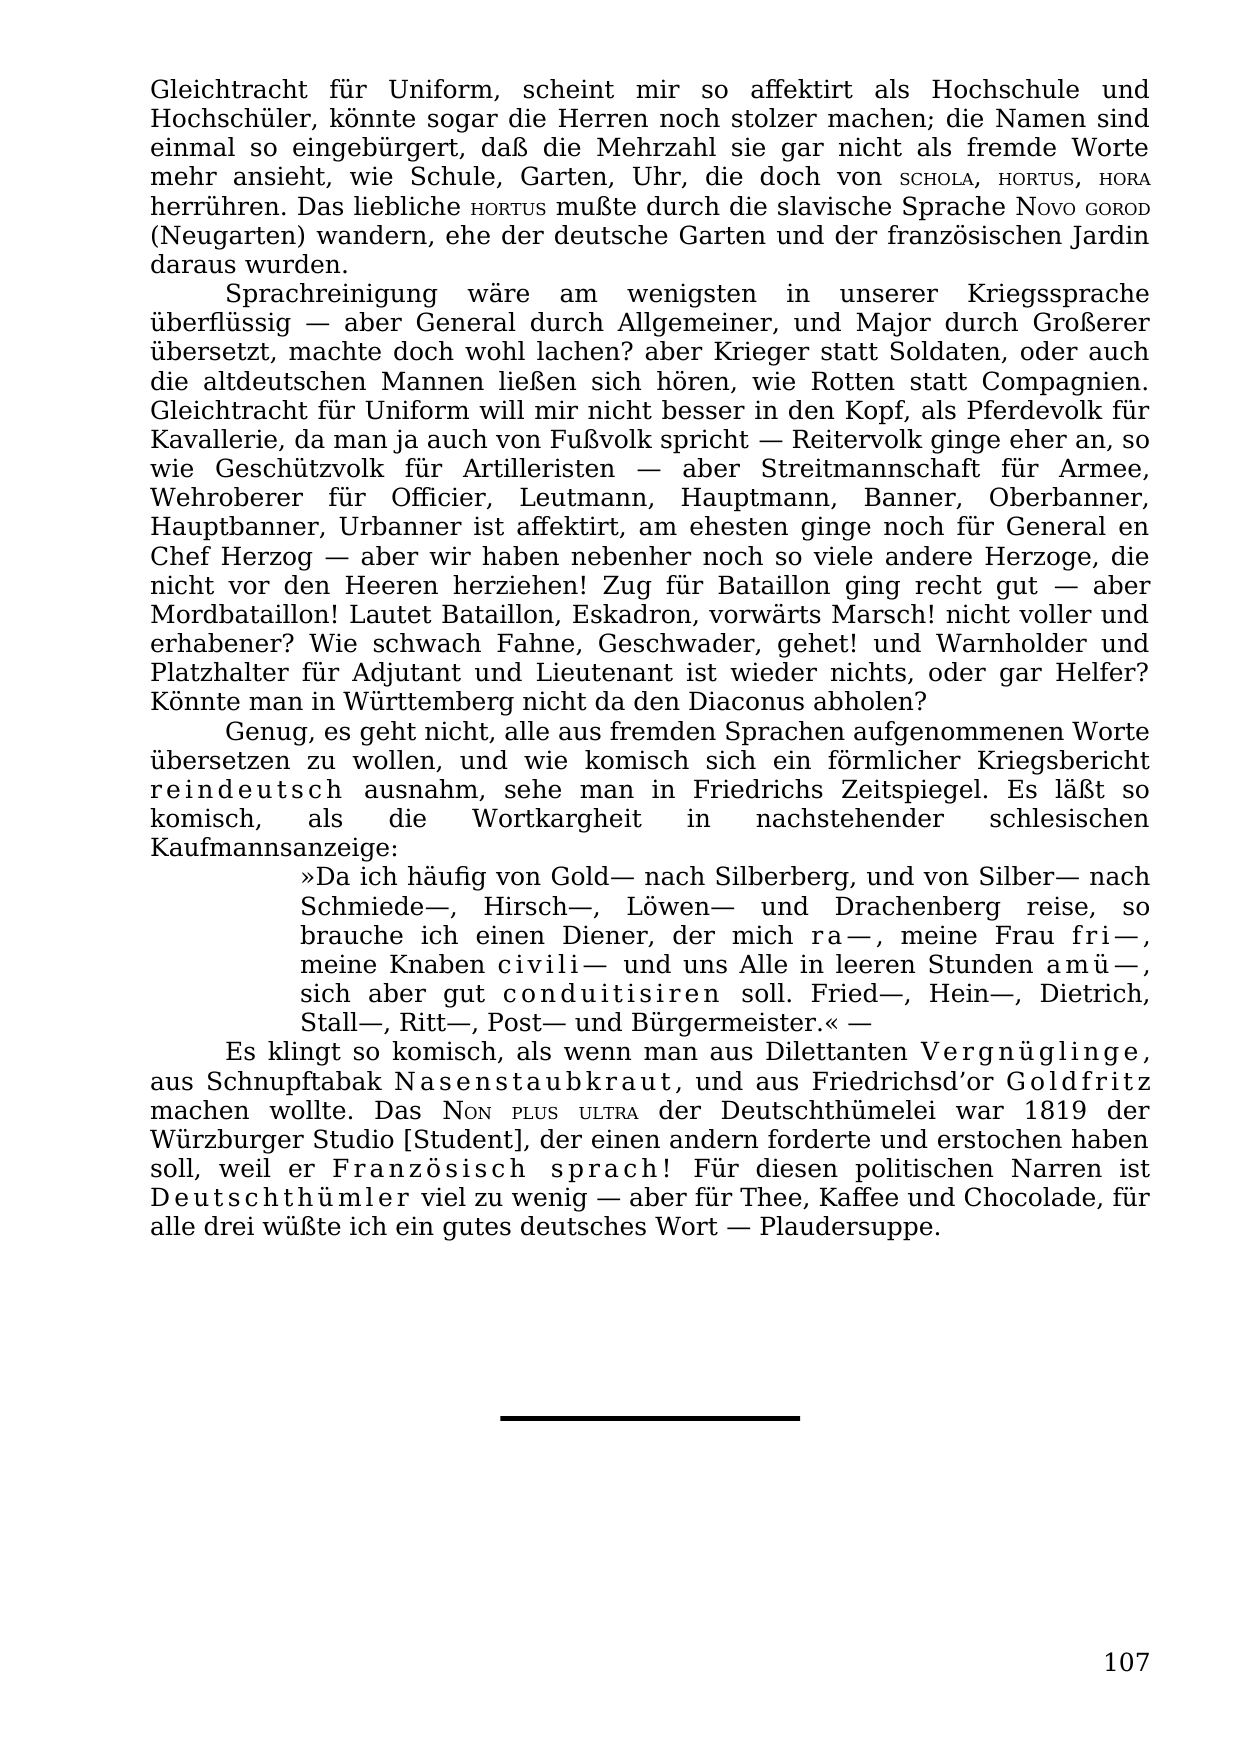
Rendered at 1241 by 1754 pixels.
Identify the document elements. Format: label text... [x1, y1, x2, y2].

text Gleichtracht für Uniform, scheint mir so affektirt als Hochschule und Hochschüler, könnte sogar die Herren noch stolzer machen; die Namen sind einmal so eingebürgert, daß die Mehrzahl sie gar nicht als fremde Worte mehr ansieht, wie Schule, Garten, Uhr, die doch von schola, hortus, hora herrühren. Das liebliche hortus mußte durch die slavische Sprache Novo gorod (Neugarten) wandern, ehe der deutsche Garten und der französischen Jardin daraus wurden. [150, 75, 1151, 279]
text Genug, es geht nicht, alle aus fremden Sprachen aufgenommenen Worte übersetzen zu wollen, und wie komisch sich ein förmlicher Kriegsbericht reindeutsch ausnahm, sehe man in Friedrichs Zeitspiegel. Es läßt so komisch, als die Wortkargheit in nachstehender schlesischen Kaufmannsanzeige: [150, 717, 1151, 862]
text Es klingt so komisch, als wenn man aus Dilettanten Vergnüglinge, aus Schnupftabak Nasenstaubkraut, und aus Friedrichsd’or Goldfritz machen wollte. Das Non plus ultra der Deutschthümelei war 1819 der Würzburger Studio [Student], der einen andern forderte und erstochen haben soll, weil er Französisch sprach! Für diesen politischen Narren ist Deutsch­thümler viel zu wenig — aber für Thee, Kaffee und Chocolade, für alle drei wüßte ich ein gutes deutsches Wort — Plaudersuppe. [150, 1037, 1151, 1242]
text Sprachreinigung wäre am wenigsten in unserer Kriegssprache überflüssig — aber General durch Allgemeiner, und Major durch Großerer übersetzt, machte doch wohl lachen? aber Krieger statt Soldaten, oder auch die altdeutschen Mannen ließen sich hören, wie Rotten statt Compagnien. Gleichtracht für Uniform will mir nicht besser in den Kopf, als Pferdevolk für Kavallerie, da man ja auch von Fußvolk spricht — Reitervolk ginge eher an, so wie Geschützvolk für Artilleristen — aber Streitmannschaft für Armee, Wehroberer für Officier, Leutmann, Hauptmann, Banner, Oberbanner, Hauptbanner, Urbanner ist affektirt, am ehesten ginge noch für General en Chef Herzog — aber wir haben nebenher noch so viele andere Herzoge, die nicht vor den Heeren herziehen! Zug für Bataillon ging recht gut — aber Mordbataillon! Lautet Bataillon, Eskadron, vorwärts Marsch! nicht voller und erhabener? Wie schwach Fahne, Geschwader, gehet! und Warnholder und Platzhalter für Adjutant und Lieutenant ist wieder nichts, oder gar Helfer? Könnte man in Württemberg nicht da den Diaconus abholen? [150, 279, 1151, 717]
picture [500, 1416, 801, 1421]
text »Da ich häufig von Gold— nach Silberberg, und von Silber— nach Schmiede—, Hirsch—, Löwen— und Drachenberg reise, so brauche ich einen Diener, der mich ra—, meine Frau fri—, meine Knaben civili— und uns Alle in leeren Stunden amü—, sich aber gut conduitisiren soll. Fried—, Hein—, Dietrich, Stall—, Ritt—, Post— und Bürgermeister.« — [300, 862, 1151, 1037]
